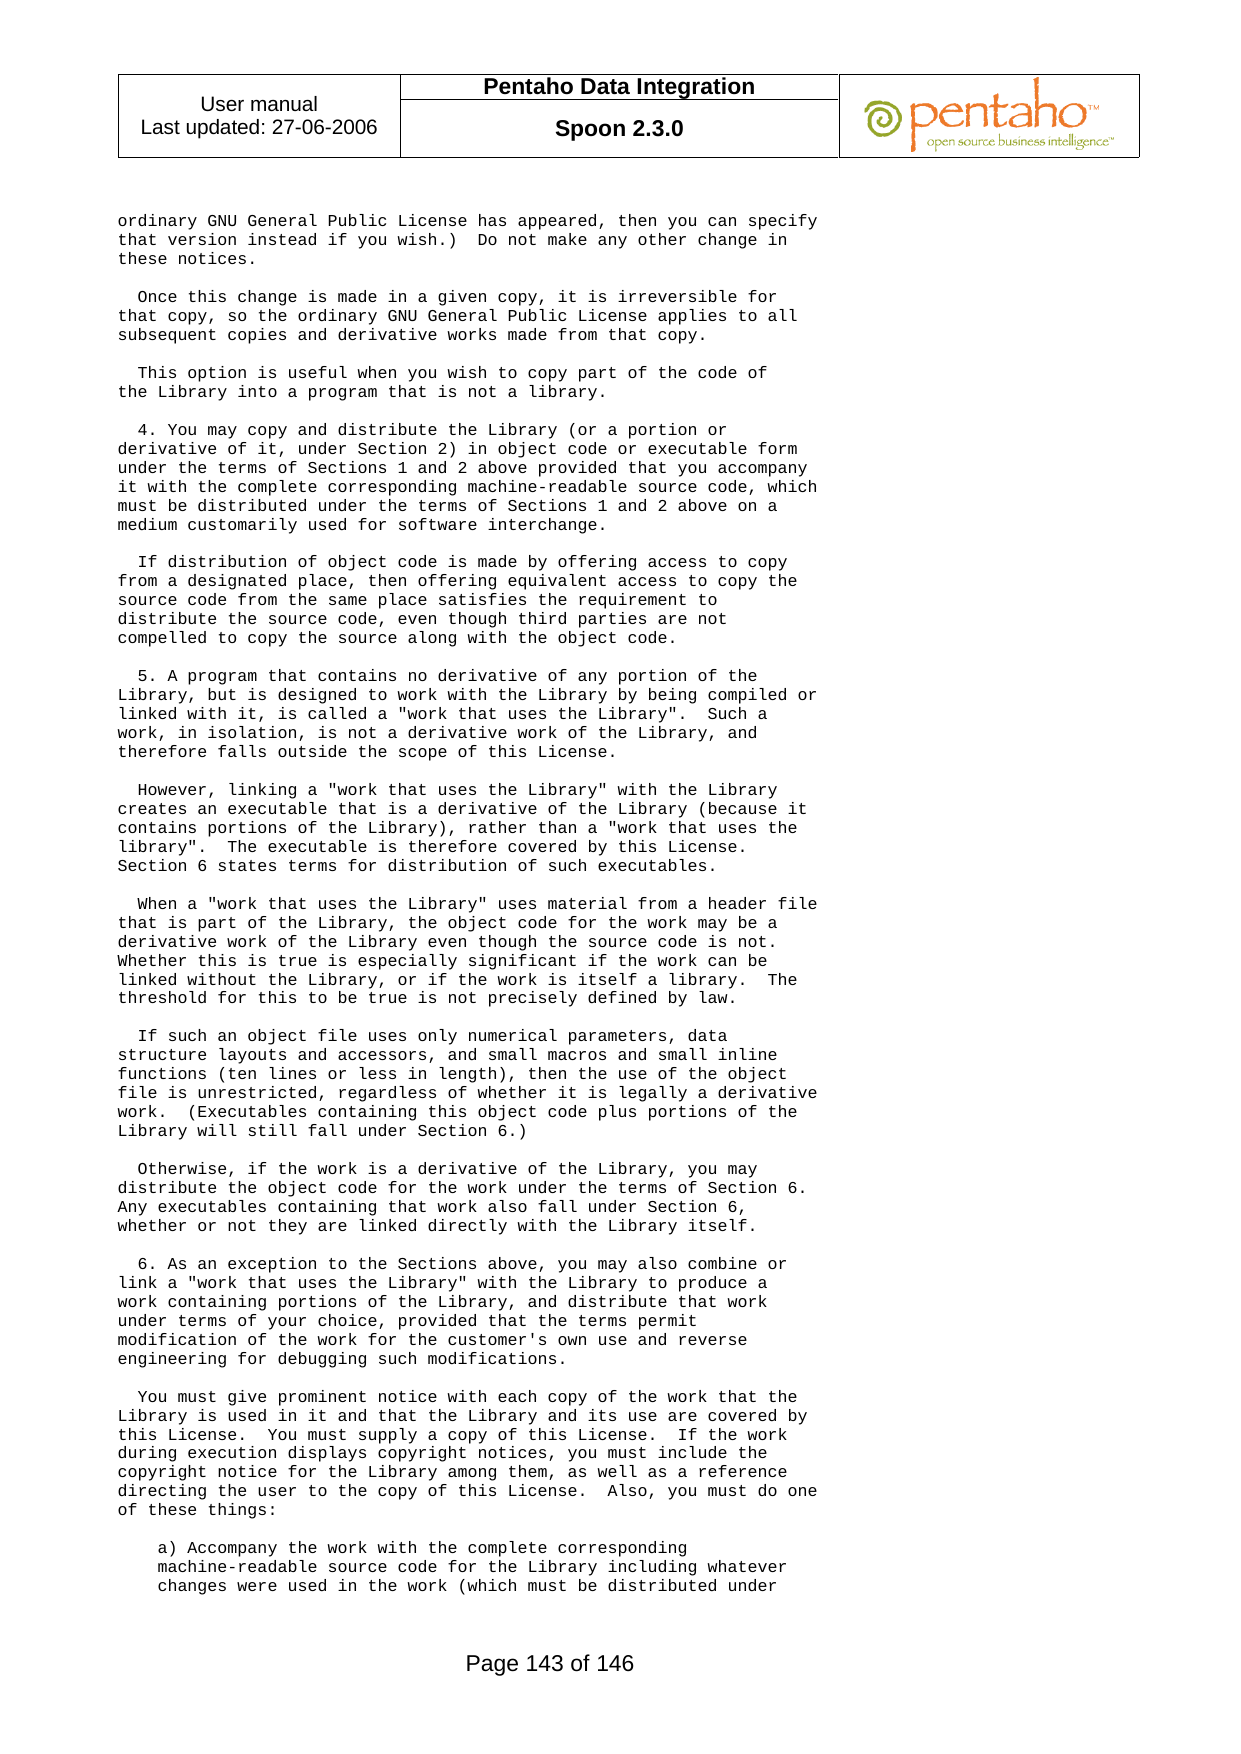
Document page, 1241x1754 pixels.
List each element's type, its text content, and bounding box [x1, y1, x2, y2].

text ordinary GNU General Public License has appeared, then you can specify that version instead if you wish.) Do not make any other change in these notices. Once this change is made in a given copy, it is irreversible for that copy, so the ordinary GNU General Public License applies to all subsequent copies and derivative works made from that copy. This option is useful when you wish to copy part of the code of the Library into a program that is not a library. 4. You may copy and distribute the Library (or a portion or derivative of it, under Section 2) in object code or executable form under the terms of Sections 1 and 2 above provided that you accompany it with the complete corresponding machine-readable source code, which must be distributed under the terms of Sections 1 and 2 above on a medium customarily used for software interchange. If distribution of object code is made by offering access to copy from a designated place, then offering equivalent access to copy the source code from the same place satisfies the requirement to distribute the source code, even though third parties are not compelled to copy the source along with the object code. 5. A program that contains no derivative of any portion of the Library, but is designed to work with the Library by being compiled or linked with it, is called a "work that uses the Library". Such a work, in isolation, is not a derivative work of the Library, and therefore falls outside the scope of this License. However, linking a "work that uses the Library" with the Library creates an executable that is a derivative of the Library (because it contains portions of the Library), rather than a "work that uses the library". The executable is therefore covered by this License. Section 6 states terms for distribution of such executables. When a "work that uses the Library" uses material from a header file that is part of the Library, the object code for the work may be a derivative work of the Library even though the source code is not. Whether this is true is especially significant if the work can be linked without the Library, or if the work is itself a library. The threshold for this to be true is not precisely defined by law. If such an object file uses only numerical parameters, data structure layouts and accessors, and small macros and small inline functions (ten lines or less in length), then the use of the object file is unrestricted, regardless of whether it is legally a derivative work. (Executables containing this object code plus portions of the Library will still fall under Section 6.) Otherwise, if the work is a derivative of the Library, you may distribute the object code for the work under the terms of Section 6. Any executables containing that work also fall under Section 6, whether or not they are linked directly with the Library itself. 6. As an exception to the Sections above, you may also combine or link a "work that uses the Library" with the Library to produce a work containing portions of the Library, and distribute that work under terms of your choice, provided that the terms permit modification of the work for the customer's own use and reverse engineering for debugging such modifications. You must give prominent notice with each copy of the work that the Library is used in it and that the Library and its use are covered by this License. You must supply a copy of this License. If the work during execution displays copyright notices, you must include the copyright notice for the Library among them, as well as a reference directing the user to the copy of this License. Also, you must do one of these things: a) Accompany the work with the complete corresponding machine-readable source code for the Library including whatever changes were used in the work (which must be distributed under [117, 213, 1137, 1597]
